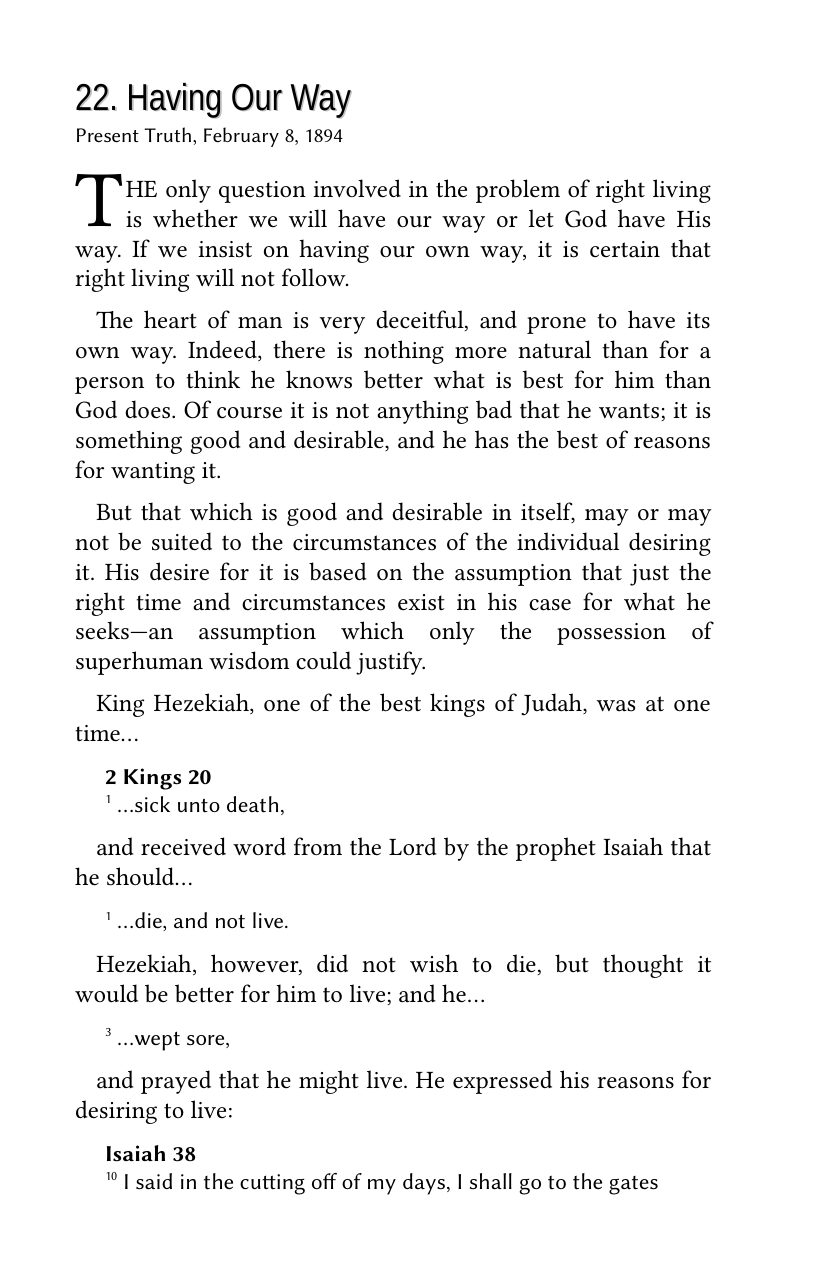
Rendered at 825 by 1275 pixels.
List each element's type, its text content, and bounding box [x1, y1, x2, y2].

text 1 ...sick unto death, [105, 792, 682, 818]
text and prayed that he might live. He expressed his reasons for desiring to live: [75, 1066, 712, 1125]
text Isaiah 38 [105, 1141, 712, 1167]
text and received word from the Lord by the prophet Isaiah that he should… [75, 833, 712, 892]
text Hezekiah, however, did not wish to die, but thought it would be better for him to live; and he… [75, 950, 712, 1008]
text 2 Kings 20 [105, 764, 712, 790]
text 10 I said in the cutting off of my days, I shall go to the gates [105, 1169, 682, 1195]
text 3 ...wept sore, [105, 1025, 682, 1051]
text 1 ...die, and not live. [105, 908, 682, 934]
text Present Truth, February 8, 1894 [75, 124, 712, 148]
title Having Our Way [75, 75, 712, 118]
text But that which is good and desirable in itself, may or may not be suited to the circumstances of the individual desiring it. His desire for it is based on the assumption that just the right time and circumstances exist in his case for what he seeks—an assumption which only the possession of superhuman wisdom could justify. [75, 498, 712, 676]
text The heart of man is very deceitful, and prone to have its own way. Indeed, there is nothing more natural than for a person to think he knows better what is best for him than God does. Of course it is not anything bad that he wants; it is something good and desirable, and he has the best of reasons for wanting it. [75, 306, 712, 484]
text King Hezekiah, one of the best kings of Judah, was at one time… [75, 689, 712, 748]
text THE only question involved in the problem of right living is whether we will have our way or let God have His way. If we insist on having our own way, it is certain that right living will not follow. [75, 175, 712, 293]
